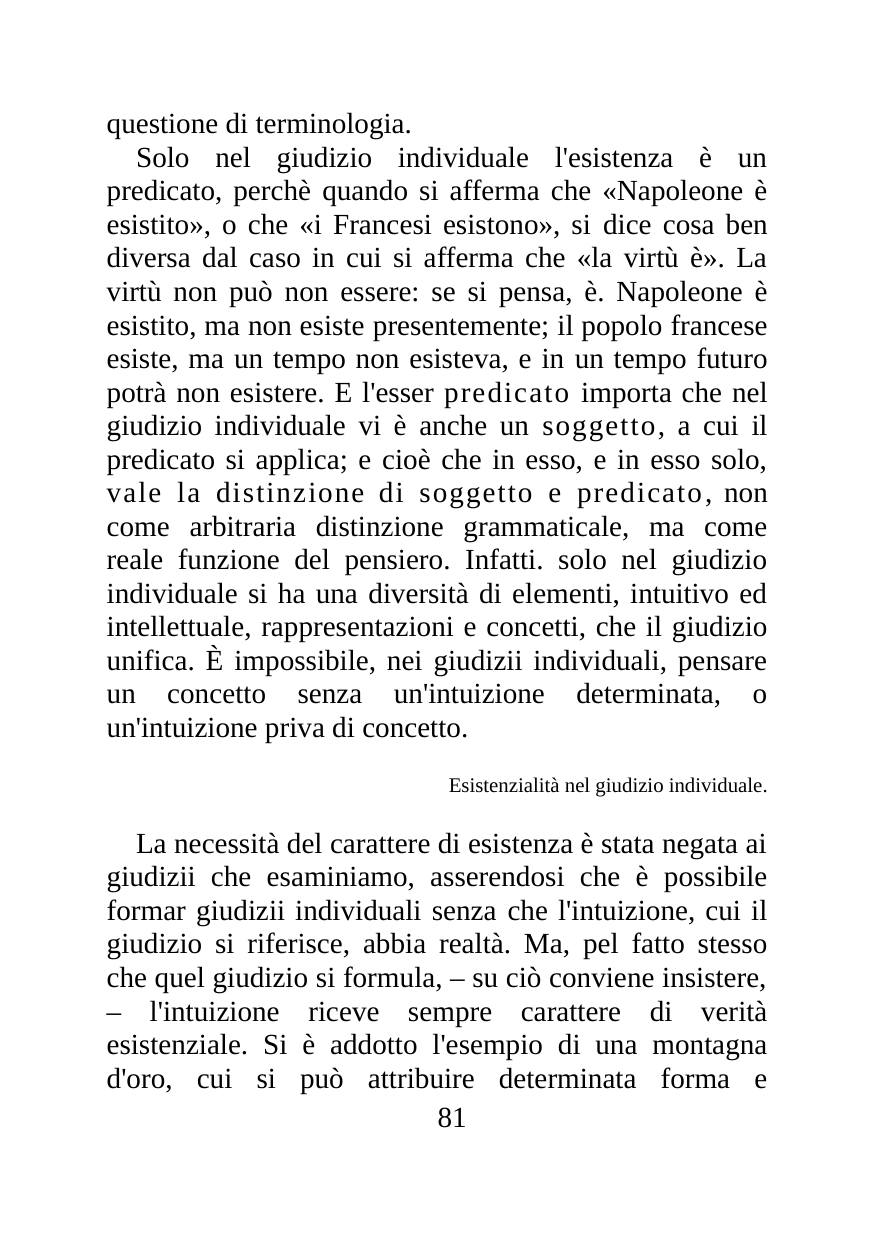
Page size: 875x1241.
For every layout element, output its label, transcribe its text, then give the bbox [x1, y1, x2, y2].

text Esistenzialità nel giudizio individuale. [106, 773, 768, 797]
text questione di terminologia. [106, 106, 768, 140]
text La necessità del carattere di esistenza è stata negata ai giudizii che esaminiamo, asserendosi che è possibile formar giudizii individuali senza che l'intuizione, cui il giudizio si riferisce, abbia realtà. Ma, pel fatto stesso che quel giudizio si formula, ‒ su ciò conviene insistere, ‒ l'intuizione riceve sempre carattere di verità esistenziale. Si è addotto l'esempio di una montagna d'oro, cui si può attribuire determinata forma e [106, 826, 768, 1094]
text Solo nel giudizio individuale l'esistenza è un predicato, perchè quando si afferma che «Napoleone è esistito», o che «i Francesi esistono», si dice cosa ben diversa dal caso in cui si afferma che «la virtù è». La virtù non può non essere: se si pensa, è. Napoleone è esistito, ma non esiste presentemente; il popolo francese esiste, ma un tempo non esisteva, e in un tempo futuro potrà non esistere. E l'esser predicato importa che nel giudizio individuale vi è anche un soggetto, a cui il predicato si applica; e cioè che in esso, e in esso solo, vale la distinzione di soggetto e predicato, non come arbitraria distinzione grammaticale, ma come reale funzione del pensiero. Infatti. solo nel giudizio individuale si ha una diversità di elementi, intuitivo ed intellettuale, rappresentazioni e concetti, che il giudizio unifica. È impossibile, nei giudizii individuali, pensare un concetto senza un'intuizione determinata, o un'intuizione priva di concetto. [106, 140, 768, 744]
